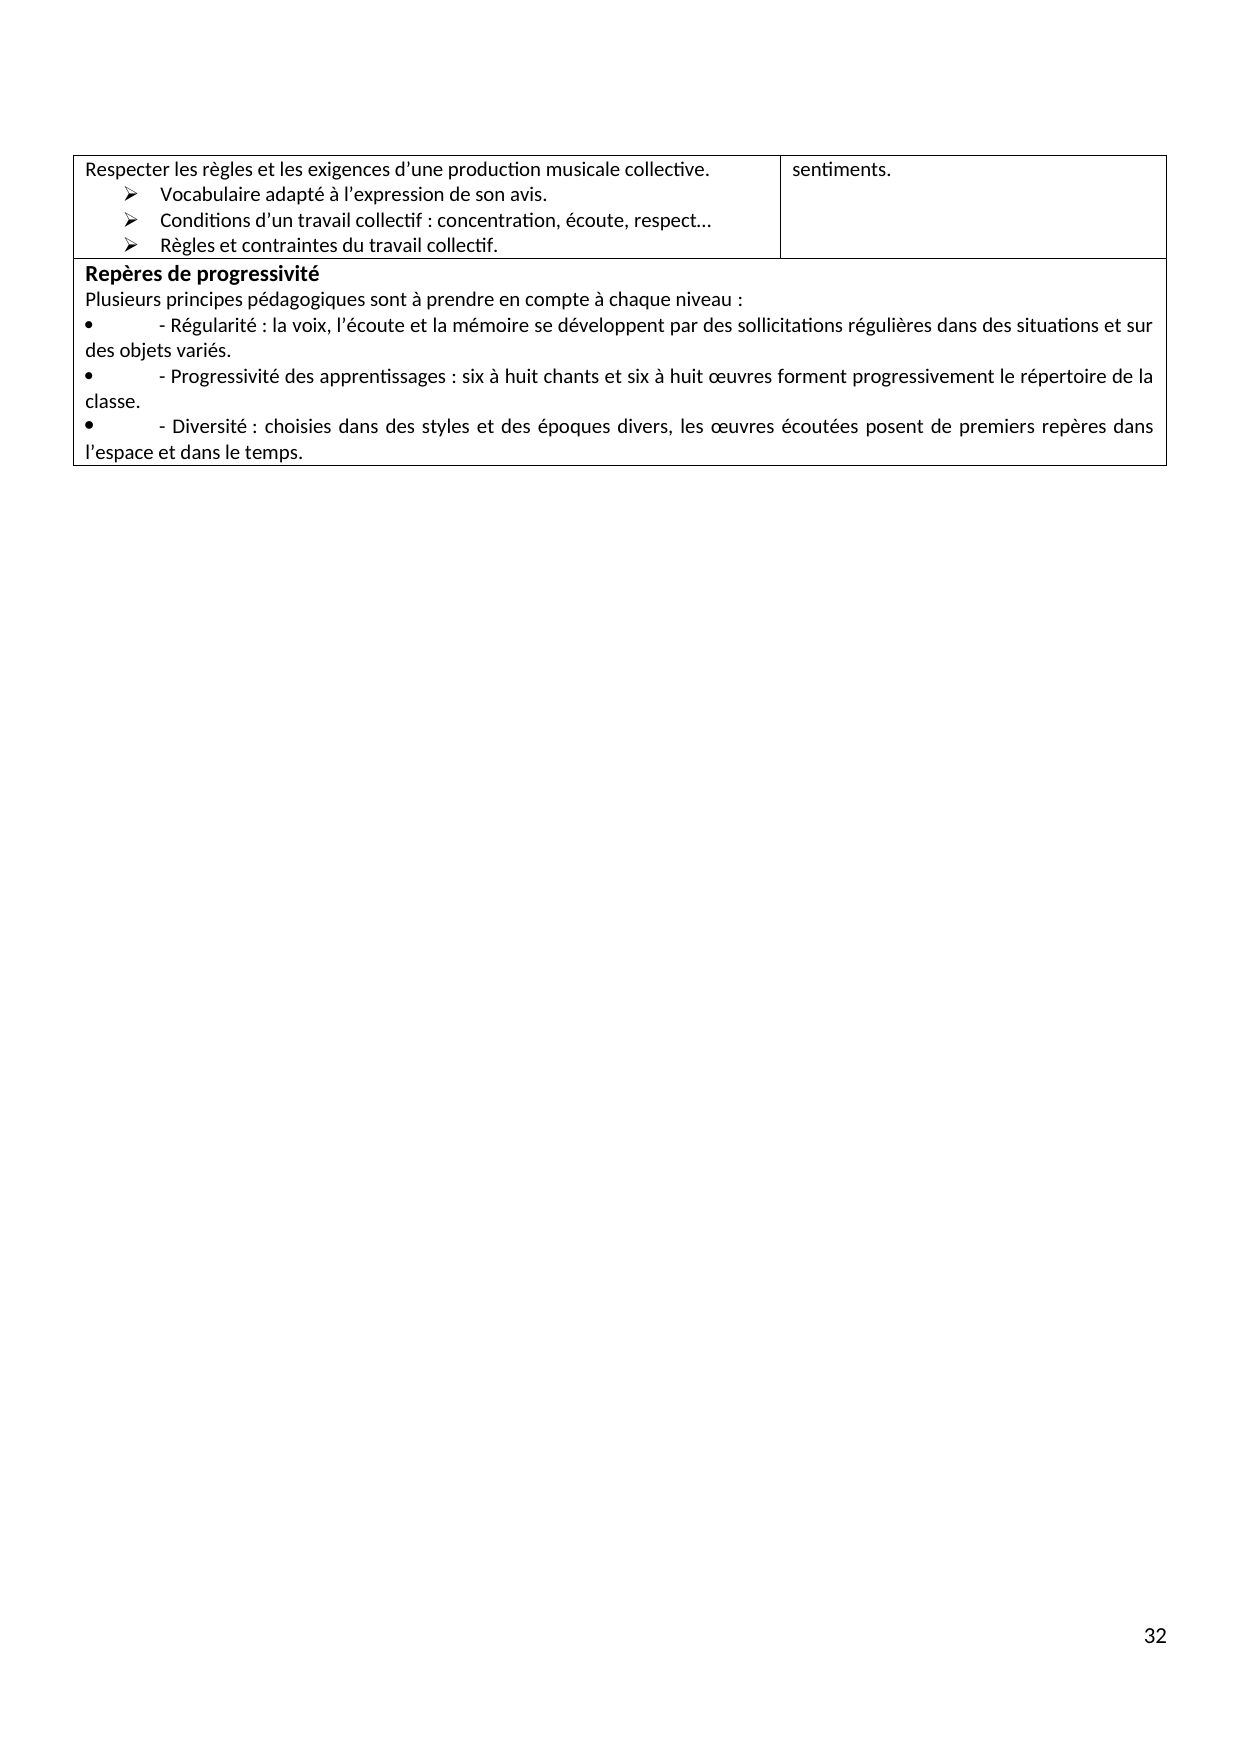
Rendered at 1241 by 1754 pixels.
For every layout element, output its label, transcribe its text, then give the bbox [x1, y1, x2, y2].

table_cell Respecter les règles et les exigences d’une production musicale collective. Vocabulaire adapté à l’expression de son avis. Conditions d’un travail collectif : concentration, écoute, respect… Règles et contraintes du travail collectif. [74, 156, 780, 258]
table_cell sentiments. [781, 156, 1166, 258]
table_cell Repères de progressivité Plusieurs principes pédagogiques sont à prendre en compte à chaque niveau : - Régularité : la voix, l’écoute et la mémoire se développent par des sollicitations régulières dans des situations et sur des objets variés. - Progressivité des apprentissages : six à huit chants et six à huit œuvres forment progressivement le répertoire de la classe. - Diversité : choisies dans des styles et des époques divers, les œuvres écoutées posent de premiers repères dans l’espace et dans le temps. [74, 259, 1166, 464]
